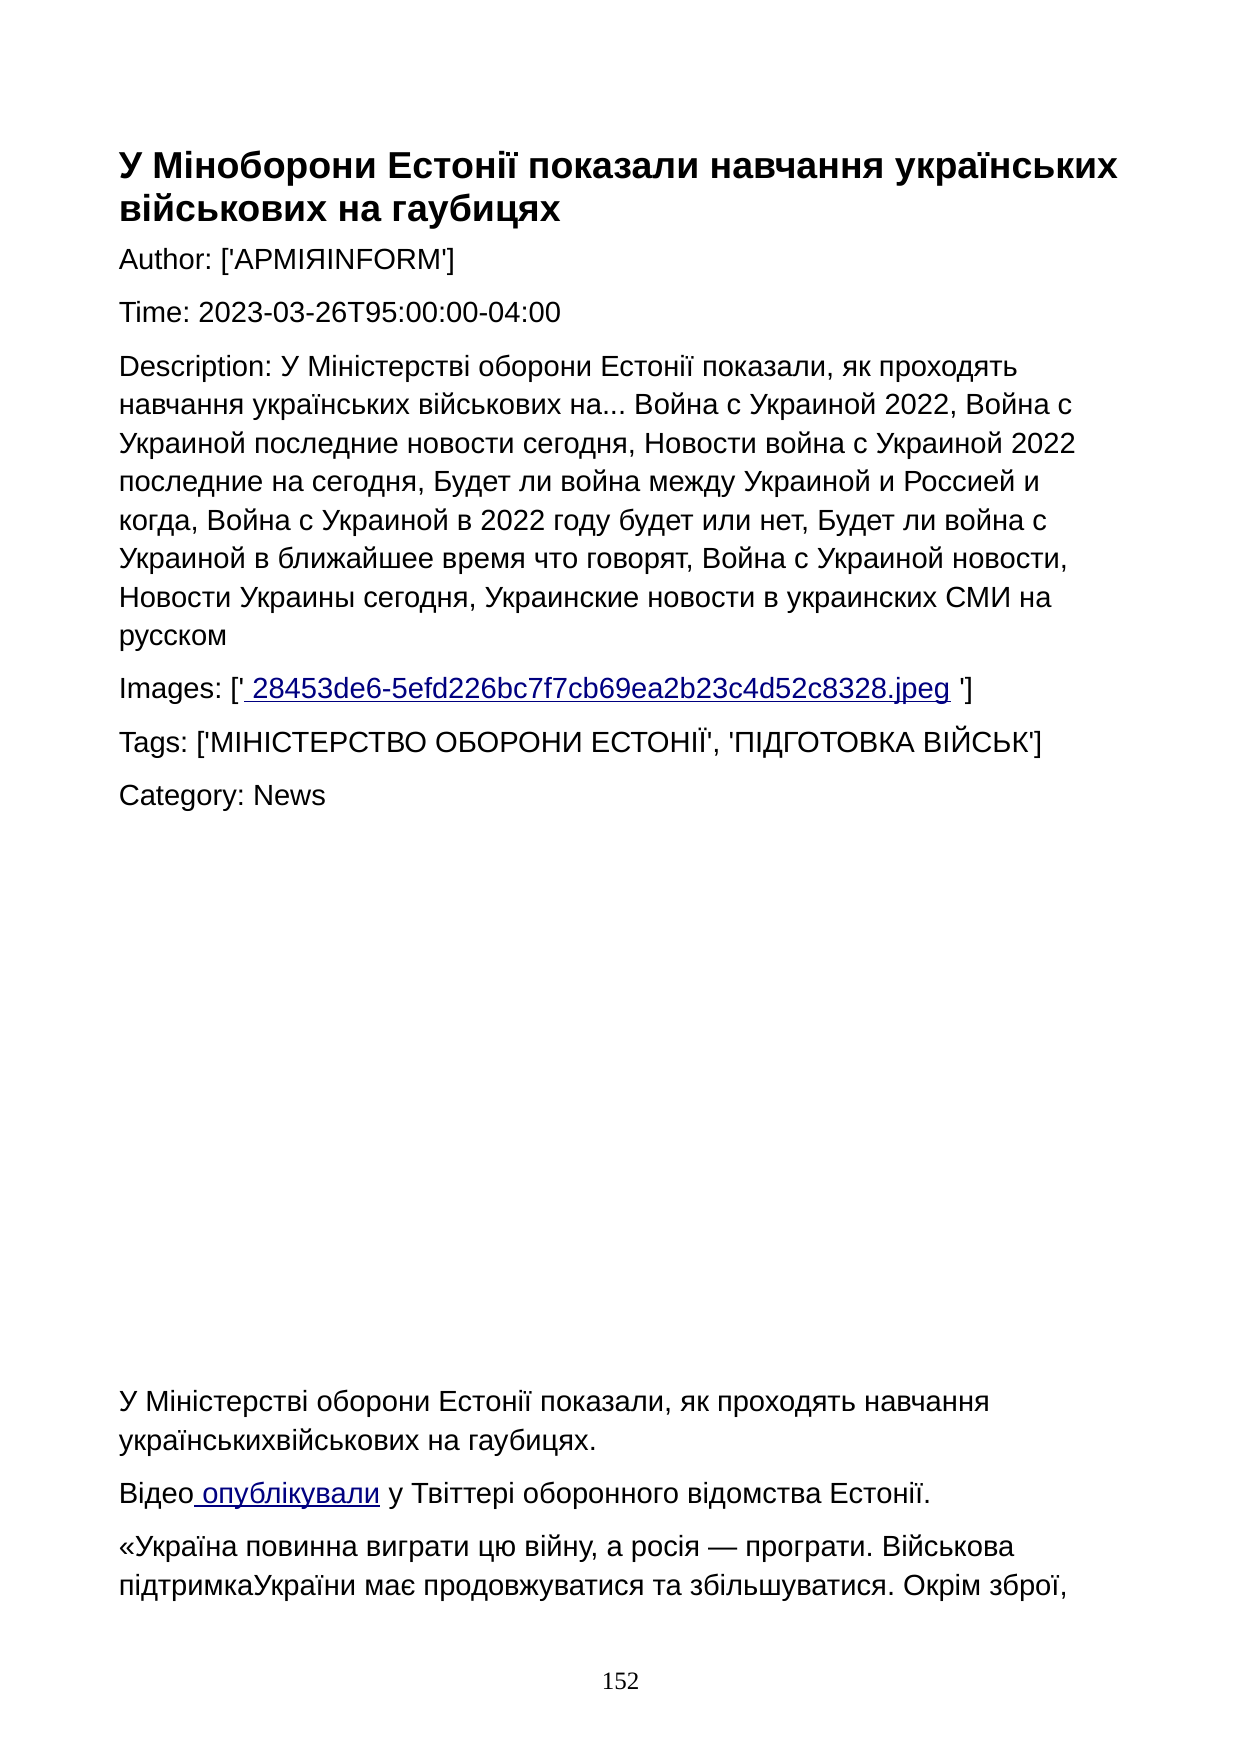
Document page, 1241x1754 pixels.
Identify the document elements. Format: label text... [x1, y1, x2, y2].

text Images: [' 28453de6-5efd226bc7f7cb69ea2b23c4d52c8328.jpeg '] [118, 671, 1122, 705]
text Time: 2023-03-26T95:00:00-04:00 [118, 295, 1122, 329]
text Відео опублікували у Твіттері оборонного відомства Естонії. [118, 1476, 1122, 1509]
text Category: News [118, 778, 1122, 811]
subtitle У Міноборони Естонії показали навчання українських військових на гаубицях [118, 143, 1122, 230]
text «Україна повинна виграти цю війну, а росія — програти. Військова підтримкаУкраїни має продовжуватися та збільшуватися. Окрім зброї, [118, 1529, 1122, 1601]
text Tags: ['МІНІСТЕРСТВО ОБОРОНИ ЕСТОНІЇ', 'ПІДГОТОВКА ВІЙСЬК'] [118, 724, 1122, 758]
text Description: У Міністерстві оборони Естонії показали, як проходять навчання українських військових на... Война с Украиной 2022, Война с Украиной последние новости сегодня, Новости война с Украиной 2022 последние на сегодня, Будет ли война между Украиной и Россией и когда, Война с Украиной в 2022 году будет или нет, Будет ли война с Украиной в ближайшее время что говорят, Война с Украиной новости, Новости Украины сегодня, Украинские новости в украинских СМИ на русском [118, 348, 1122, 652]
text Author: ['АРМІЯINFORM'] [118, 242, 1122, 276]
text У Міністерстві оборони Естонії показали, як проходять навчання українськихвійськових на гаубицях. [118, 1384, 1122, 1456]
